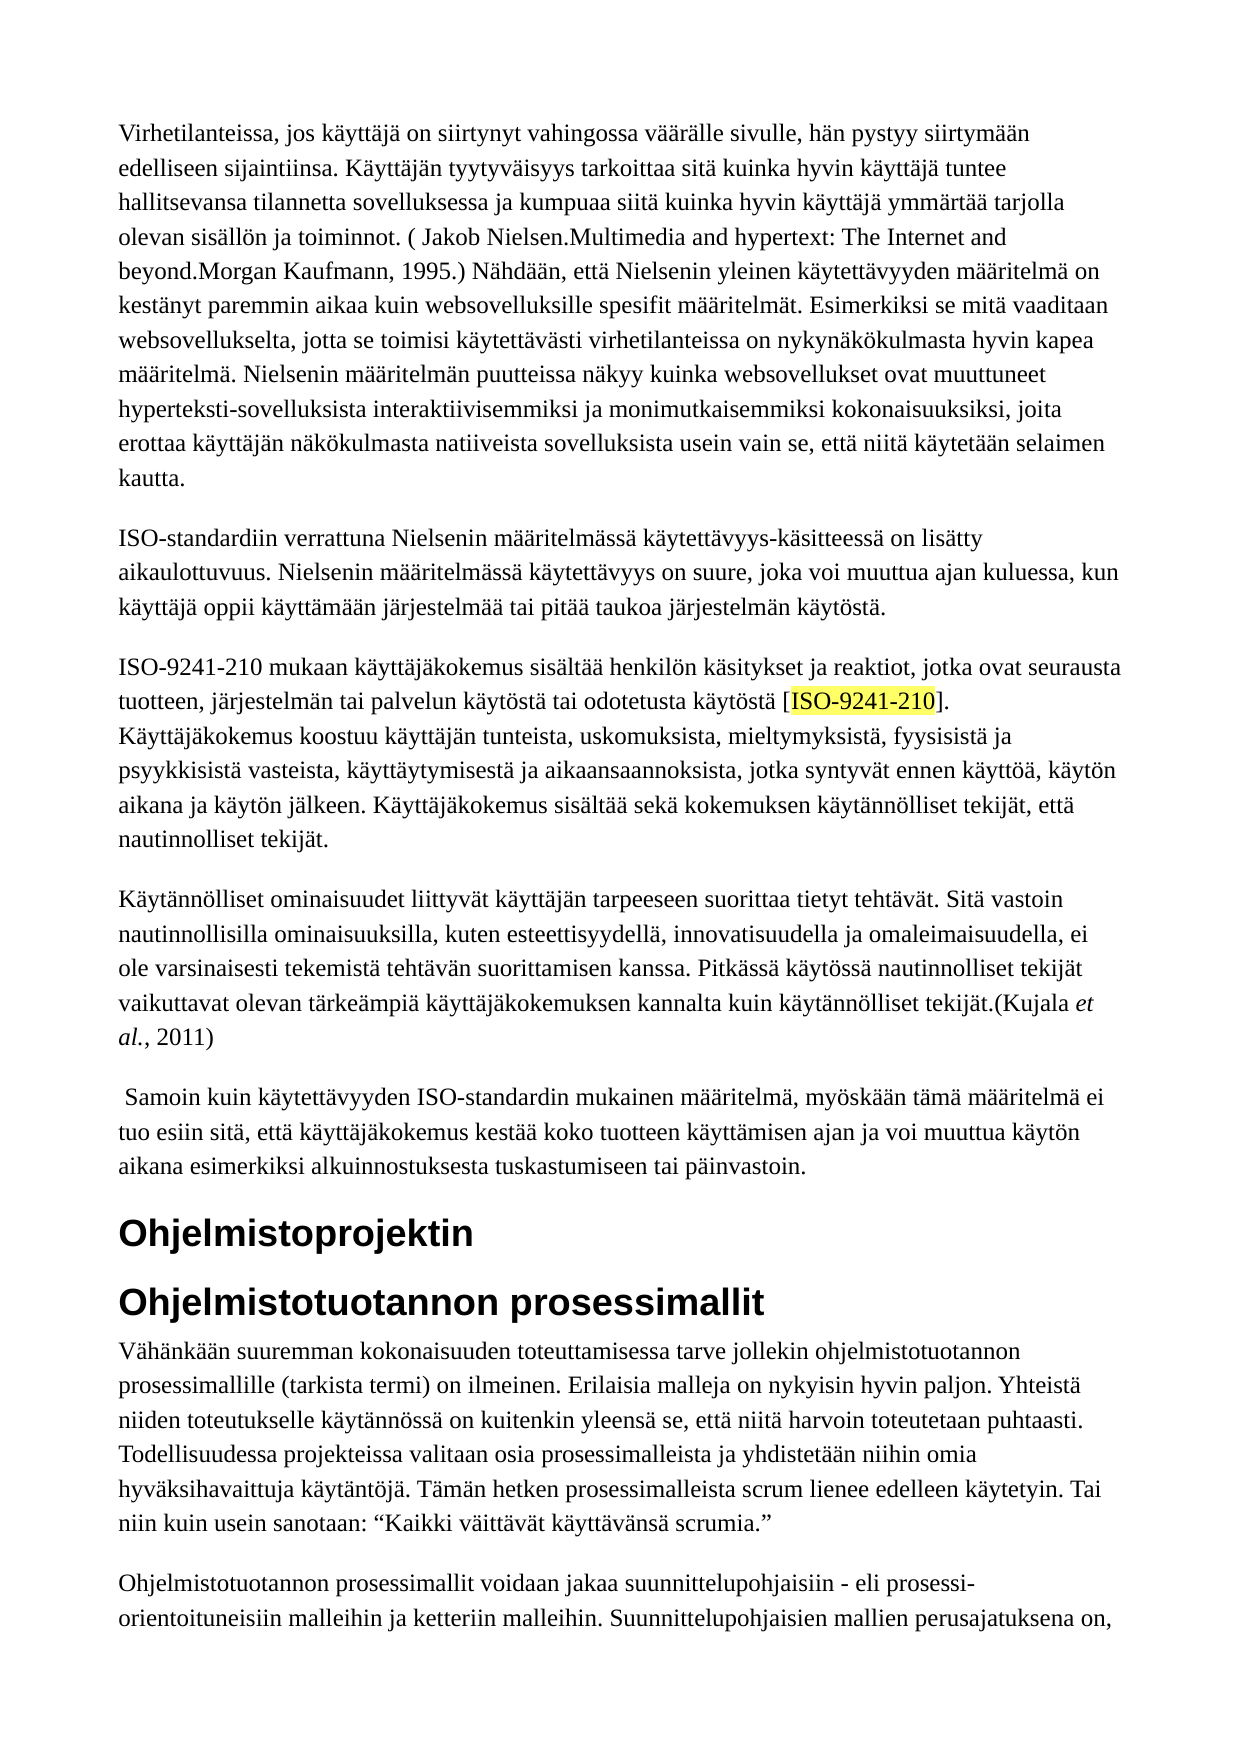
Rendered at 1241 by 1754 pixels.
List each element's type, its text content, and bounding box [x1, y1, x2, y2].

text Käytännölliset ominaisuudet liittyvät käyttäjän tarpeeseen suorittaa tietyt tehtävät. Sitä vastoin nautinnollisilla ominaisuuksilla, kuten esteettisyydellä, innovatisuudella ja omaleimaisuudella, ei ole varsinaisesti tekemistä tehtävän suorittamisen kanssa. Pitkässä käytössä nautinnolliset tekijät vaikuttavat olevan tärkeämpiä käyttäjäkokemuksen kannalta kuin käytännölliset tekijät.(Kujala et al., 2011) [118, 884, 1122, 1051]
subtitle Ohjelmistoprojektin [118, 1211, 1122, 1255]
text ISO-standardiin verrattuna Nielsenin määritelmässä käytettävyys-käsitteessä on lisätty aikaulottuvuus. Nielsenin määritelmässä käytettävyys on suure, joka voi muuttua ajan kuluessa, kun käyttäjä oppii käyttämään järjestelmää tai pitää taukoa järjestelmän käytöstä. [118, 523, 1122, 621]
text Virhetilanteissa, jos käyttäjä on siirtynyt vahingossa väärälle sivulle, hän pystyy siirtymään edelliseen sijaintiinsa. Käyttäjän tyytyväisyys tarkoittaa sitä kuinka hyvin käyttäjä tuntee hallitsevansa tilannetta sovelluksessa ja kumpuaa siitä kuinka hyvin käyttäjä ymmärtää tarjolla olevan sisällön ja toiminnot. ( Jakob Nielsen.Multimedia and hypertext: The Internet and beyond.Morgan Kaufmann, 1995.) Nähdään, että Nielsenin yleinen käytettävyyden määritelmä on kestänyt paremmin aikaa kuin websovelluksille spesifit määritelmät. Esimerkiksi se mitä vaaditaan websovellukselta, jotta se toimisi käytettävästi virhetilanteissa on nykynäkökulmasta hyvin kapea määritelmä. Nielsenin määritelmän puutteissa näkyy kuinka websovellukset ovat muuttuneet hyperteksti-sovelluksista interaktiivisemmiksi ja monimutkaisemmiksi kokonaisuuksiksi, joita erottaa käyttäjän näkökulmasta natiiveista sovelluksista usein vain se, että niitä käytetään selaimen kautta. [118, 118, 1122, 492]
text Samoin kuin käytettävyyden ISO-standardin mukainen määritelmä, myöskään tämä määritelmä ei tuo esiin sitä, että käyttäjäkokemus kestää koko tuotteen käyttämisen ajan ja voi muuttua käytön aikana esimerkiksi alkuinnostuksesta tuskastumiseen tai päinvastoin. [118, 1082, 1122, 1180]
subtitle Ohjelmistotuotannon prosessimallit [118, 1280, 1122, 1323]
text Vähänkään suuremman kokonaisuuden toteuttamisessa tarve jollekin ohjelmistotuotannon prosessimallille (tarkista termi) on ilmeinen. Erilaisia malleja on nykyisin hyvin paljon. Yhteistä niiden toteutukselle käytännössä on kuitenkin yleensä se, että niitä harvoin toteutetaan puhtaasti. Todellisuudessa projekteissa valitaan osia prosessimalleista ja yhdistetään niihin omia hyväksihavaittuja käytäntöjä. Tämän hetken prosessimalleista scrum lienee edelleen käytetyin. Tai niin kuin usein sanotaan: “Kaikki väittävät käyttävänsä scrumia.” [118, 1336, 1122, 1537]
text Ohjelmistotuotannon prosessimallit voidaan jakaa suunnittelupohjaisiin - eli prosessi-orientoituneisiin malleihin ja ketteriin malleihin. Suunnittelupohjaisien mallien perusajatuksena on, [118, 1568, 1122, 1632]
text ISO-9241-210 mukaan käyttäjäkokemus sisältää henkilön käsitykset ja reaktiot, jotka ovat seurausta tuotteen, järjestelmän tai palvelun käytöstä tai odotetusta käytöstä [ISO-9241-210]. Käyttäjäkokemus koostuu käyttäjän tunteista, uskomuksista, mieltymyksistä, fyysisistä ja psyykkisistä vasteista, käyttäytymisestä ja aikaansaannoksista, jotka syntyvät ennen käyttöä, käytön aikana ja käytön jälkeen. Käyttäjäkokemus sisältää sekä kokemuksen käytännölliset tekijät, että nautinnolliset tekijät. [118, 652, 1122, 853]
